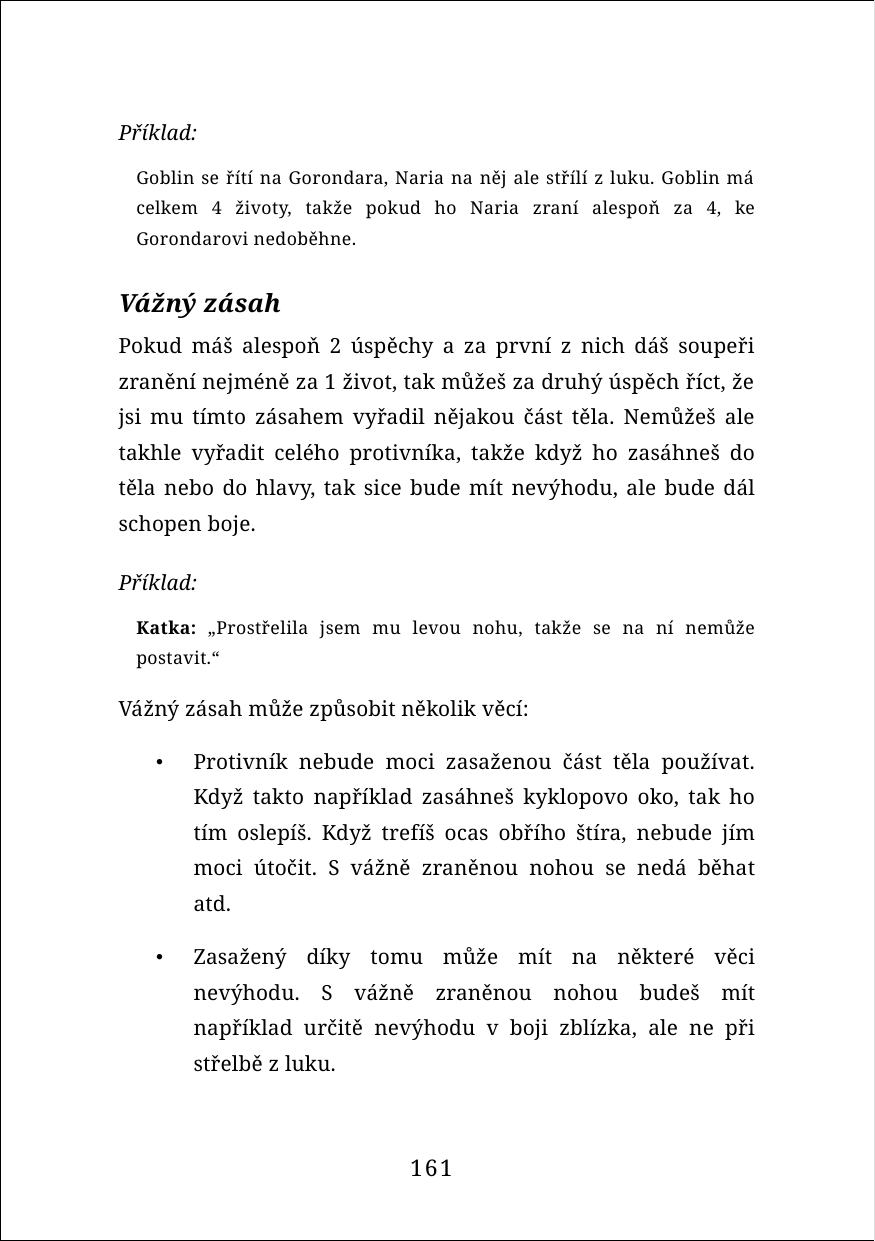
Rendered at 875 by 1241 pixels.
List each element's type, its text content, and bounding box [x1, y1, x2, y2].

text Příklad: [118, 118, 756, 147]
list Zasažený díky tomu může mít na některé věci nevýhodu. S vážně zraněnou nohou budeš mít například určitě nevýhodu v boji zblízka, ale ne při střelbě z luku. [156, 942, 756, 1077]
text Pokud máš alespoň 2 úspěchy a za první z nich dáš soupeři zranění nejméně za 1 život, tak můžeš za druhý úspěch říct, že jsi mu tímto zásahem vyřadil nějakou část těla. Nemůžeš ale takhle vyřadit celého protivníka, takže když ho zasáhneš do těla nebo do hlavy, tak sice bude mít nevýhodu, ale bude dál schopen boje. [118, 331, 756, 537]
text Příklad: [118, 568, 756, 597]
subtitle Vážný zásah [118, 286, 756, 320]
text Goblin se řítí na Gorondara, Naria na něj ale střílí z luku. Goblin má celkem 4 životy, takže pokud ho Naria zraní alespoň za 4, ke Gorondarovi nedoběhne. [136, 166, 756, 250]
text Katka: „Prostřelila jsem mu levou nohu, takže se na ní nemůže postavit.“ [136, 616, 756, 670]
list Protivník nebude moci zasaženou část těla používat. Když takto například zasáhneš kyklopovo oko, tak ho tím oslepíš. Když trefíš ocas obřího štíra, nebude jím moci útočit. S vážně zraněnou nohou se nedá běhat atd. [156, 747, 756, 917]
text Vážný zásah může způsobit několik věcí: [118, 694, 756, 722]
